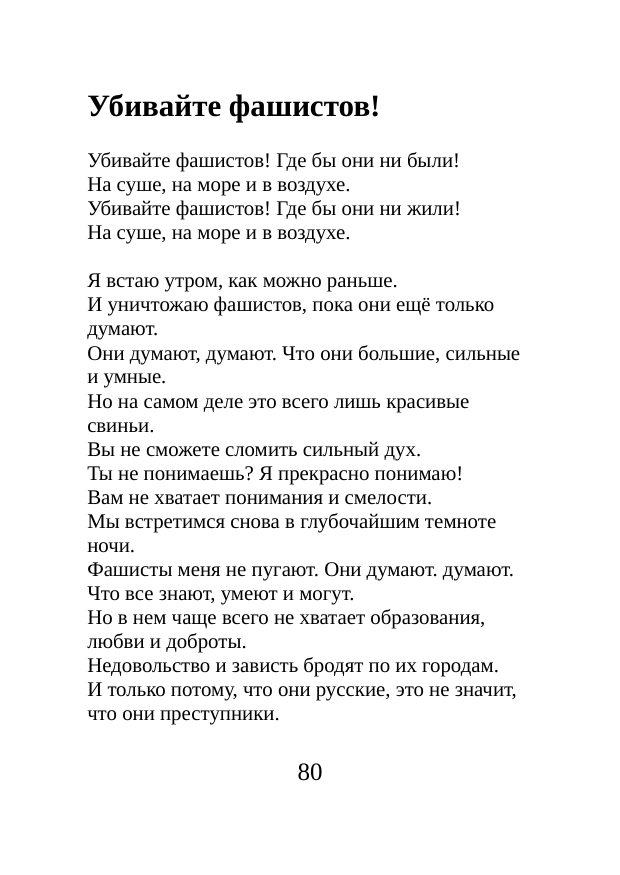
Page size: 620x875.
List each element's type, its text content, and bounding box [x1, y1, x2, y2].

text Вам не хватает понимания и смелости. [87, 485, 532, 509]
text Убивайте фашистов! Где бы они ни были! [87, 148, 532, 172]
text Недовольство и зависть бродят по их городам. [87, 653, 532, 677]
text На суше, на море и в воздухе. [87, 220, 532, 244]
text Но в нем чаще всего не хватает образования, любви и доброты. [87, 605, 532, 653]
text Ты не понимаешь? Я прекрасно понимаю! [87, 461, 532, 485]
text Фашисты меня не пугают. Они думают. думают. [87, 557, 532, 581]
text На суше, на море и в воздухе. [87, 172, 532, 196]
text Я встаю утром, как можно раньше. [87, 268, 532, 292]
text Убивайте фашистов! [87, 87, 532, 148]
text Вы не сможете сломить сильный дух. [87, 437, 532, 461]
text Убивайте фашистов! Где бы они ни жили! [87, 196, 532, 220]
text И только потому, что они русские, это не значит, что они преступники. [87, 677, 532, 725]
text Они думают, думают. Что они большие, сильные и умные. [87, 340, 532, 388]
text И уничтожаю фашистов, пока они ещё только думают. [87, 292, 532, 340]
text Мы встретимся снова в глубочайшим темноте ночи. [87, 509, 532, 557]
text Что все знают, умеют и могут. [87, 581, 532, 605]
text Но на самом деле это всего лишь красивые свиньи. [87, 388, 532, 437]
